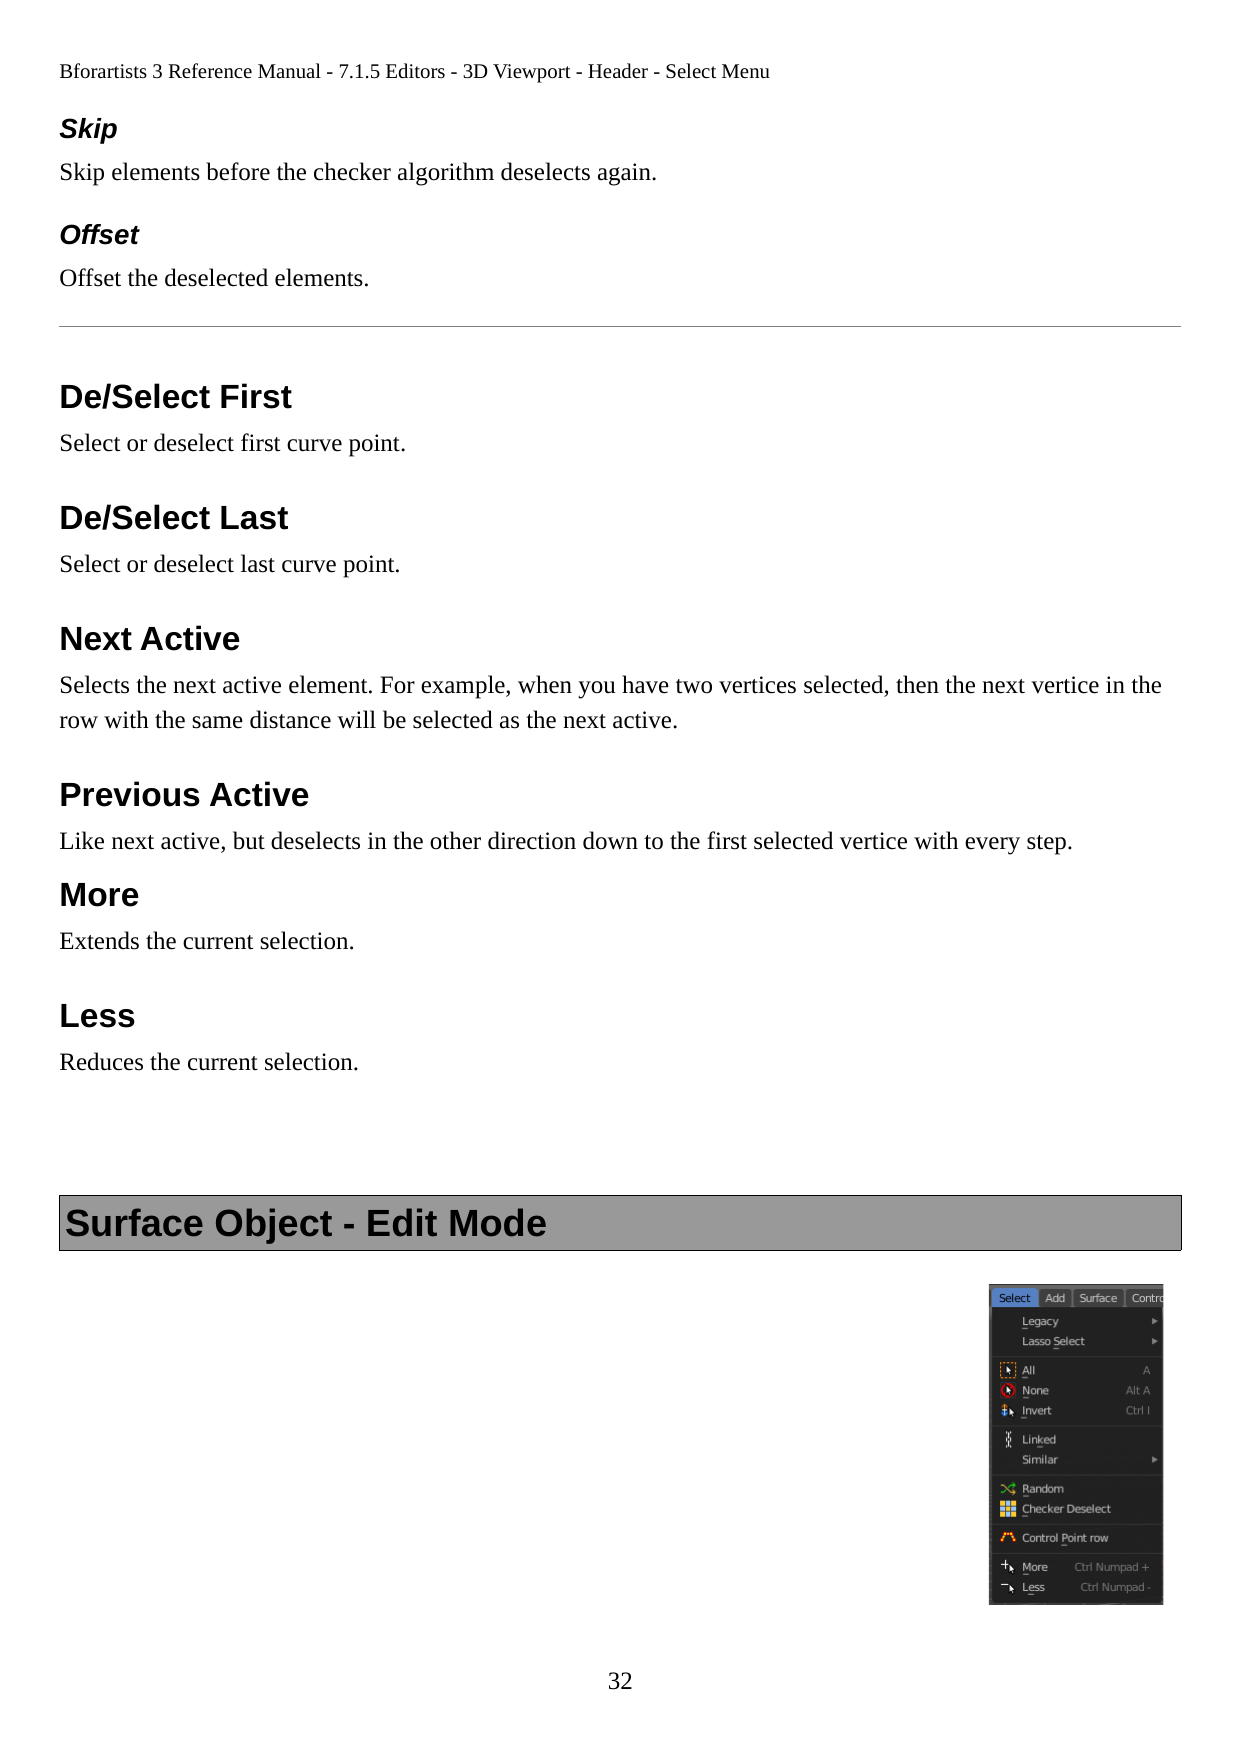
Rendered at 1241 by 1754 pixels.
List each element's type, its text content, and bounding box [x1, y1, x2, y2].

subtitle More [59, 875, 1181, 914]
subtitle Less [59, 996, 1181, 1035]
subtitle Next Active [59, 619, 1181, 658]
subtitle De/Select First [59, 377, 1181, 416]
text Extends the current selection. [59, 926, 1181, 955]
subtitle De/Select Last [59, 498, 1181, 537]
text Select or deselect last curve point. [59, 549, 1181, 578]
picture [988, 1284, 1164, 1605]
table_header Surface Object - Edit Mode [60, 1196, 1181, 1250]
text Reduces the current selection. [59, 1047, 1181, 1076]
text Select or deselect first curve point. [59, 428, 1181, 457]
text Offset the deselected elements. [59, 263, 1181, 292]
text Selects the next active element. For example, when you have two vertices selected, then the next vertice in the row with the same distance will be selected as the next active. [59, 670, 1181, 733]
subtitle Skip [59, 113, 1181, 144]
subtitle Offset [59, 218, 1181, 250]
text Like next active, but deselects in the other direction down to the first selected vertice with every step. [59, 826, 1181, 854]
subtitle Previous Active [59, 774, 1181, 813]
text Skip elements before the checker algorithm deselects again. [59, 157, 1181, 186]
